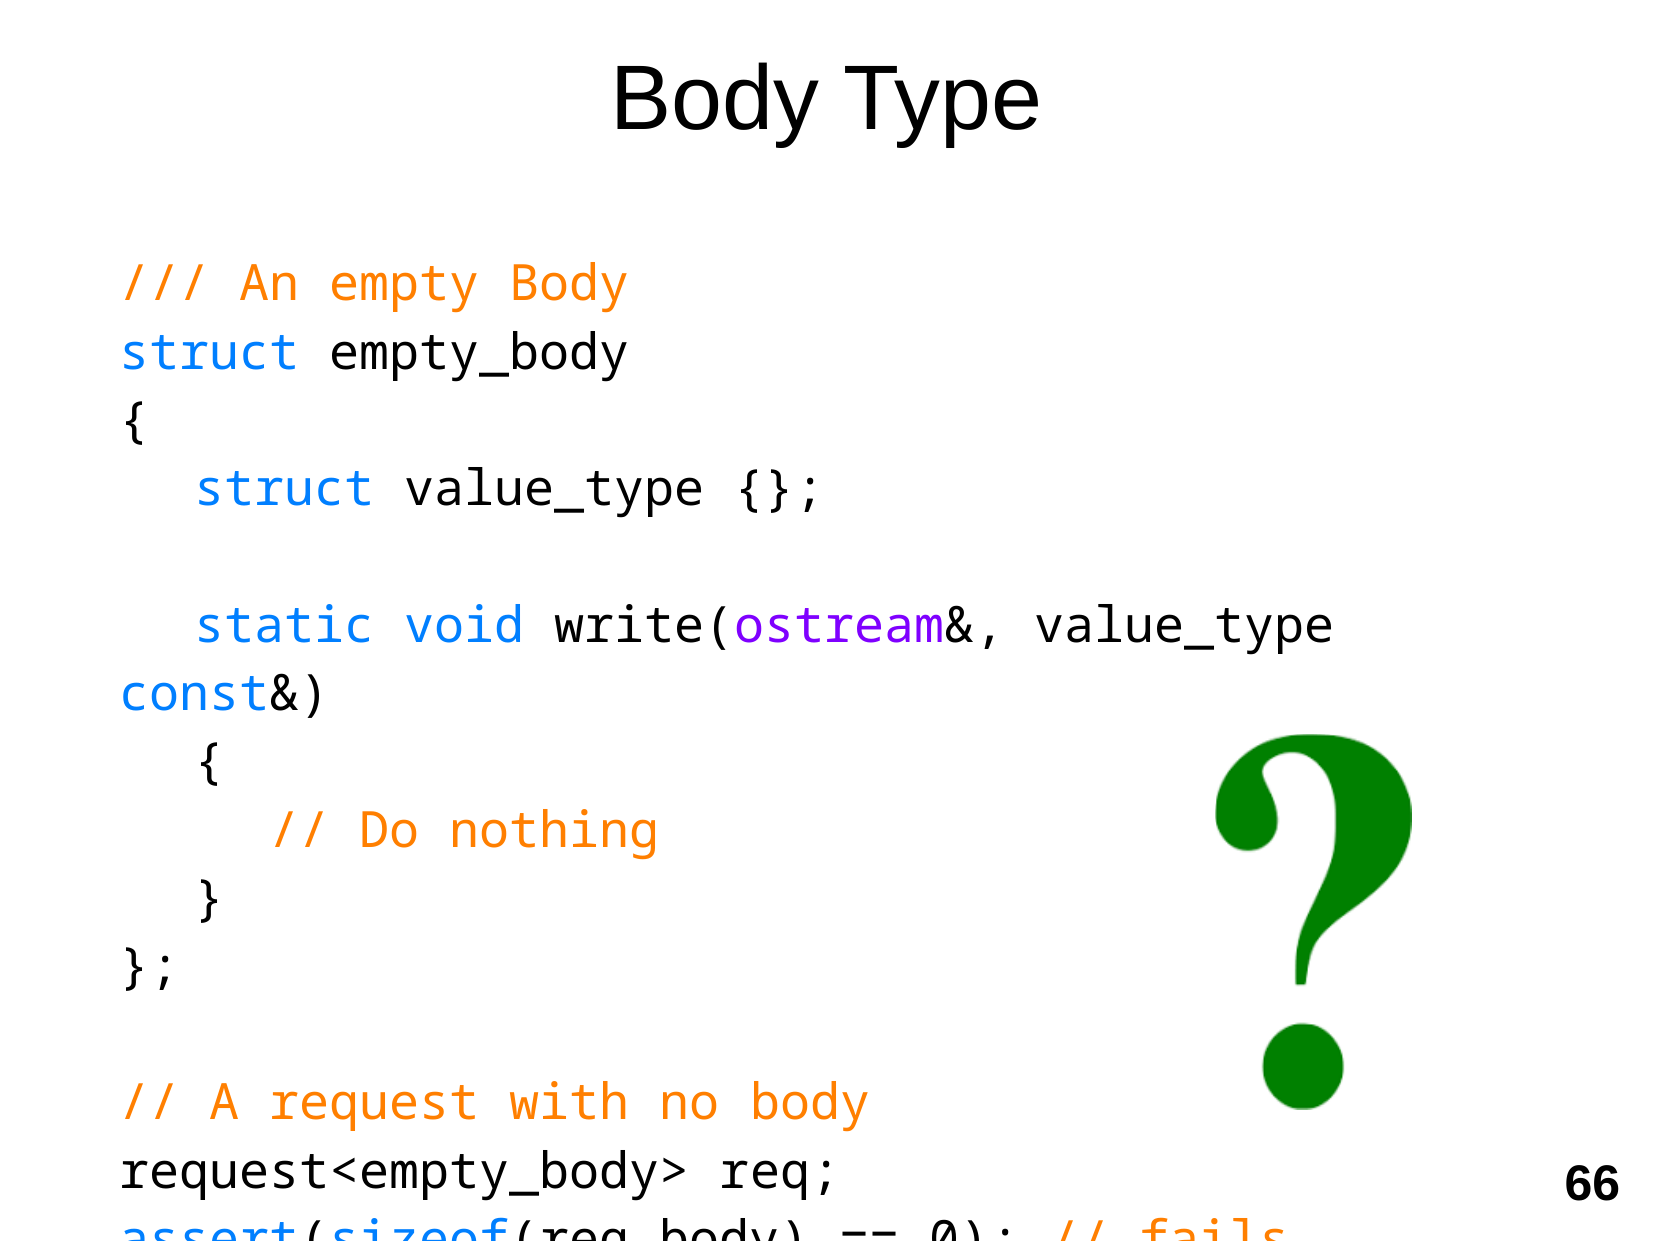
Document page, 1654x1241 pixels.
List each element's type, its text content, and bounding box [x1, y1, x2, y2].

title Body Type [82, 15, 1571, 181]
text_box /// An empty Body struct empty_body { struct value_type {}; static void write(ostream&, value_type const&) { // Do nothing } }; // A request with no body request<empty_body> req; assert(sizeof(req.body) == 0); // fails [104, 240, 1575, 1124]
picture [1215, 734, 1412, 1110]
